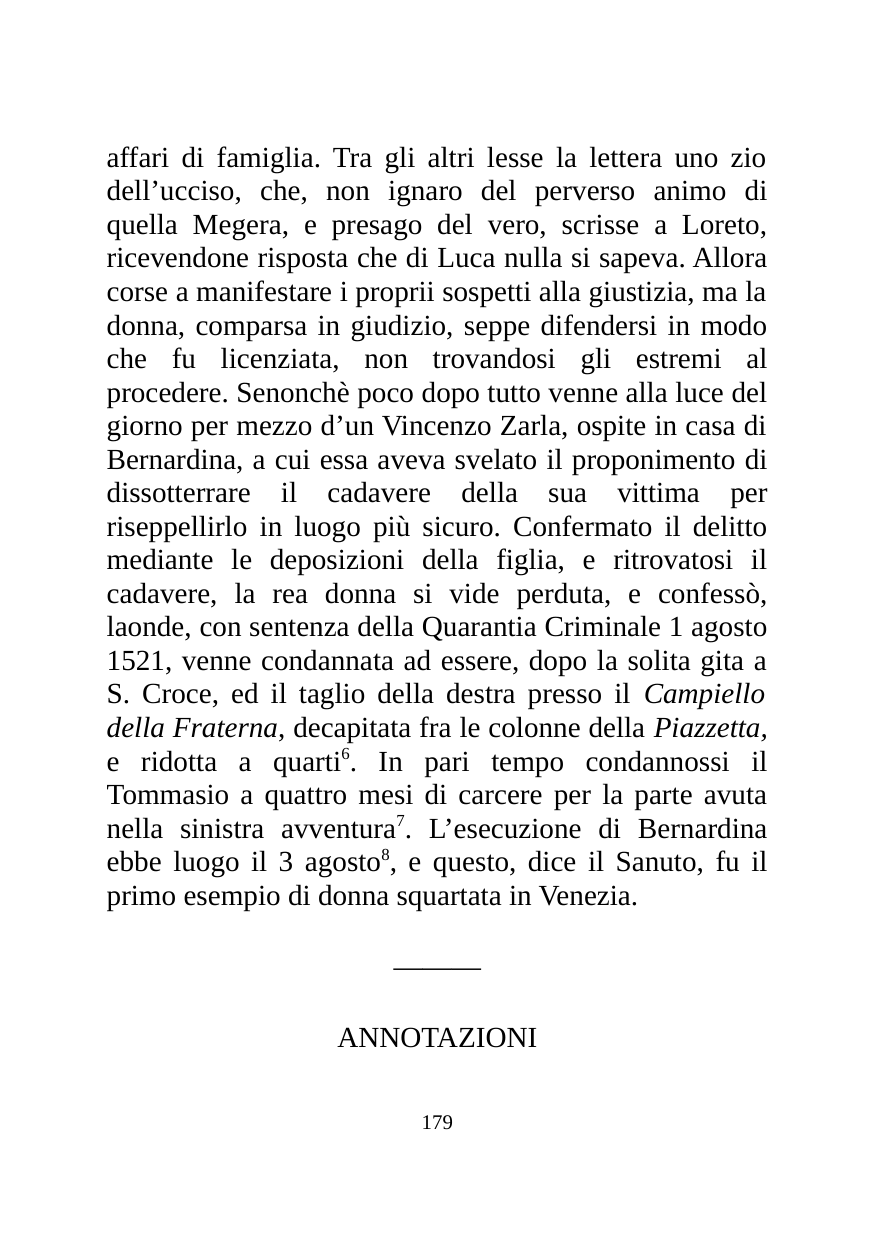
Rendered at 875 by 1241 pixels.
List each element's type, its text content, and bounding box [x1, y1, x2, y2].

text affari di famiglia. Tra gli altri lesse la lettera uno zio dell’ucciso, che, non ignaro del perverso animo di quella Megera, e presago del vero, scrisse a Loreto, ricevendone risposta che di Luca nulla si sapeva. Allora corse a manifestare i proprii sospetti alla giustizia, ma la donna, comparsa in giudizio, seppe difendersi in modo che fu licenziata, non trovandosi gli estremi al procedere. Senonchè poco dopo tutto venne alla luce del giorno per mezzo d’un Vincenzo Zarla, ospite in casa di Bernardina, a cui essa aveva svelato il proponimento di dissotterrare il cadavere della sua vittima per riseppellirlo in luogo più sicuro. Confermato il delitto mediante le deposizioni della figlia, e ritrovatosi il cadavere, la rea donna si vide perduta, e confessò, laonde, con sentenza della Quarantia Criminale 1 agosto 1521, venne condannata ad essere, dopo la solita gita a S. Croce, ed il taglio della destra presso il Campiello della Fraterna, decapitata fra le colonne della Piazzetta, e ridotta a quarti. In pari tempo condannossi il Tommasio a quattro mesi di carcere per la parte avuta nella sinistra avventura. L’esecuzione di Bernardina ebbe luogo il 3 agosto, e questo, dice il Sanuto, fu il primo esempio di donna squartata in Venezia. [106, 140, 768, 911]
subtitle ――― [106, 949, 768, 982]
subtitle ANNOTAZIONI [106, 1020, 768, 1053]
